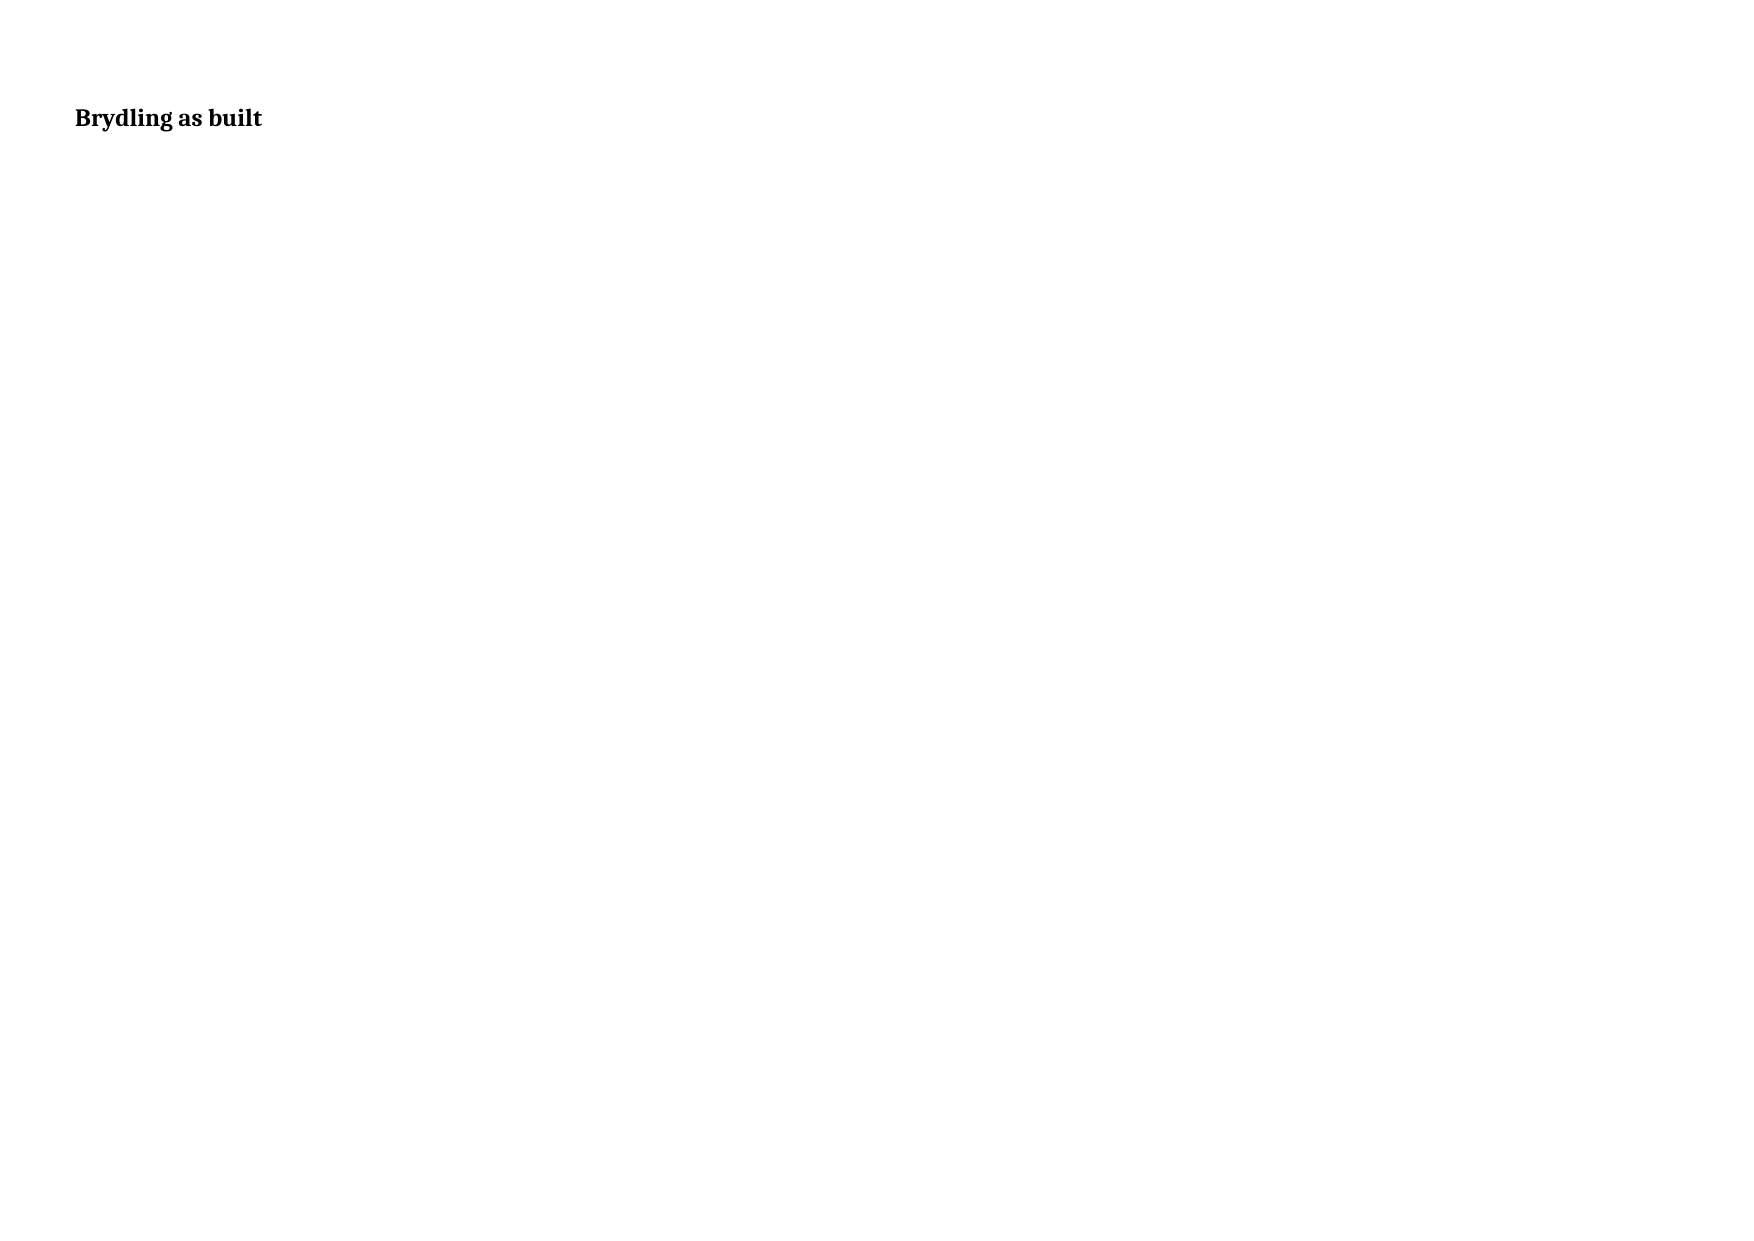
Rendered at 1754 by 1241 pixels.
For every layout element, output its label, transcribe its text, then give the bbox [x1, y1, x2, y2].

text Brydling as built [75, 104, 1679, 132]
